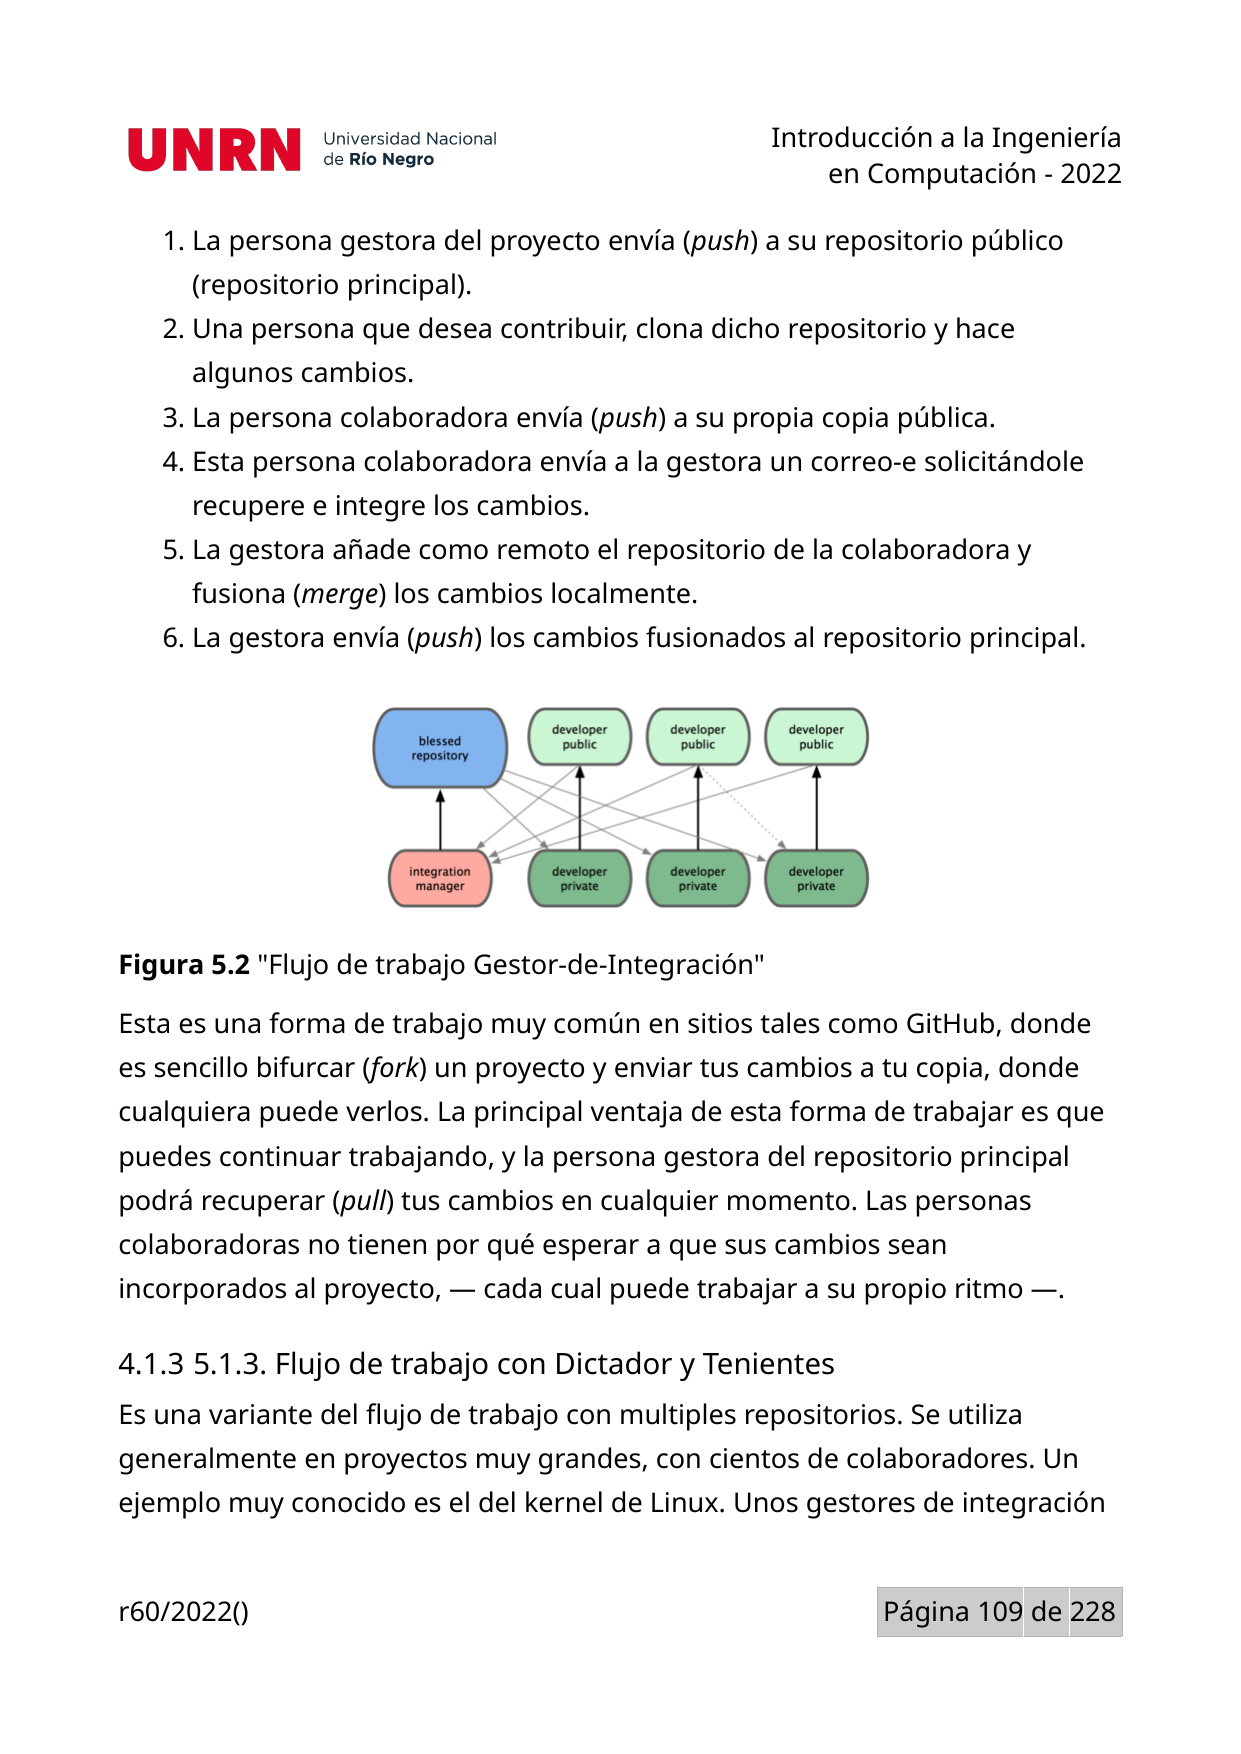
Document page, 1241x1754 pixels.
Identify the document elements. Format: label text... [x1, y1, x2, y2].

list La persona colaboradora envía (push) a su propia copia pública. [162, 398, 1122, 435]
list Una persona que desea contribuir, clona dicho repositorio y hace algunos cambios. [162, 310, 1122, 391]
picture [370, 707, 870, 909]
picture [118, 118, 505, 180]
list La gestora añade como remoto el repositorio de la colaboradora y fusiona (merge) los cambios localmente. [162, 531, 1122, 612]
list La persona gestora del proyecto envía (push) a su repositorio público (repositorio principal). [162, 221, 1122, 302]
text Esta es una forma de trabajo muy común en sitios tales como GitHub, donde es sencillo bifurcar (fork) un proyecto y enviar tus cambios a tu copia, donde cualquiera puede verlos. La principal ventaja de esta forma de trabajar es que puedes continuar trabajando, y la persona gestora del repositorio principal podrá recuperar (pull) tus cambios en cualquier momento. Las personas colaboradoras no tienen por qué esperar a que sus cambios sean incorporados al proyecto, — cada cual puede trabajar a su propio ritmo —. [118, 1004, 1122, 1306]
subtitle 5.1.3. Flujo de trabajo con Dictador y Tenientes [118, 1343, 1122, 1383]
text Es una variante del flujo de trabajo con multiples repositorios. Se utiliza generalmente en proyectos muy grandes, con cientos de colaboradores. Un ejemplo muy conocido es el del kernel de Linux. Unos gestores de integración [118, 1395, 1122, 1521]
list Esta persona colaboradora envía a la gestora un correo-e solicitándole recupere e integre los cambios. [162, 442, 1122, 523]
list La gestora envía (push) los cambios fusionados al repositorio principal. [162, 619, 1122, 656]
text Figura 5.2 "Flujo de trabajo Gestor-de-Integración" [118, 678, 1122, 983]
